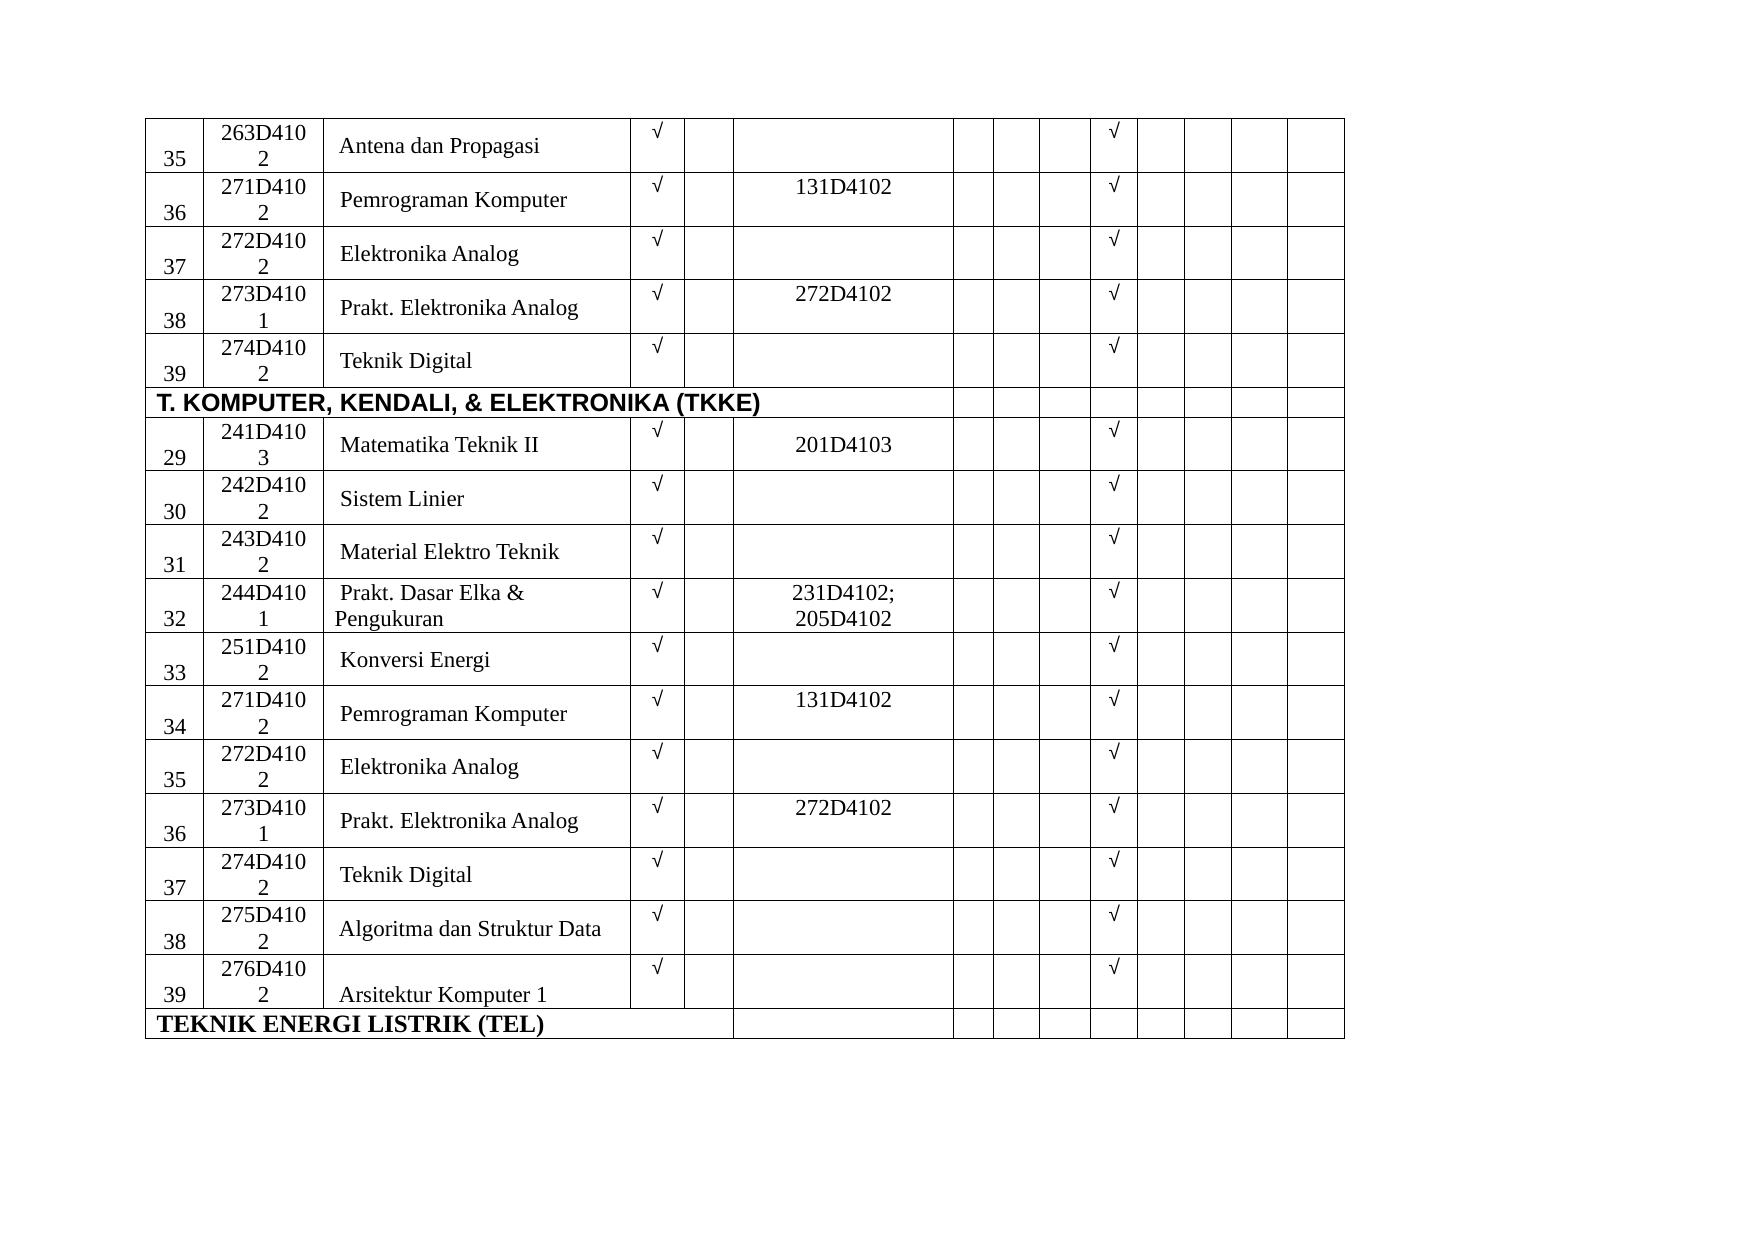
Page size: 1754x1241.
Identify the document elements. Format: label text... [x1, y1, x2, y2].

table_cell 271D4102 [204, 173, 323, 226]
table_cell [954, 794, 993, 847]
table_cell [1040, 227, 1090, 279]
table_cell Teknik Digital [324, 848, 630, 900]
table_cell [685, 901, 733, 954]
table_cell [734, 848, 953, 900]
table_cell [1232, 388, 1287, 417]
table_cell [1138, 334, 1184, 387]
table_cell [1288, 227, 1344, 279]
table_cell [1138, 955, 1184, 1008]
table_cell [734, 119, 953, 172]
table_cell [734, 740, 953, 793]
table_cell √ [631, 848, 684, 900]
table_cell [1185, 633, 1231, 685]
table_cell [1232, 418, 1287, 470]
table_cell √ [1091, 334, 1137, 387]
table_cell [954, 740, 993, 793]
table_cell [1185, 740, 1231, 793]
table_cell Pemrograman Komputer [324, 686, 630, 739]
table_cell [1040, 173, 1090, 226]
table_cell [994, 686, 1039, 739]
table_cell [1288, 388, 1344, 417]
table_cell [1185, 227, 1231, 279]
table_cell [1185, 848, 1231, 900]
table_cell [1185, 280, 1231, 333]
table_cell √ [1091, 686, 1137, 739]
table_cell [954, 1009, 993, 1038]
table_cell √ [631, 955, 684, 1008]
table_cell [734, 955, 953, 1008]
table_cell 276D4102 [204, 955, 323, 1008]
table_cell Elektronika Analog [324, 740, 630, 793]
table_cell [994, 173, 1039, 226]
table_cell 131D4102 [734, 173, 953, 226]
table_cell 35 [146, 740, 203, 793]
table_cell 273D4101 [204, 794, 323, 847]
table_cell [1040, 388, 1090, 417]
table_cell √ [631, 525, 684, 578]
table_cell [954, 388, 993, 417]
table_cell 271D4102 [204, 686, 323, 739]
table_cell [1288, 334, 1344, 387]
table_cell [1185, 525, 1231, 578]
table_cell 38 [146, 901, 203, 954]
table_cell 33 [146, 633, 203, 685]
table_cell √ [1091, 901, 1137, 954]
table_cell √ [631, 334, 684, 387]
table_cell [685, 471, 733, 524]
table_cell [1091, 1009, 1137, 1038]
table_cell [1138, 525, 1184, 578]
table_cell [1232, 280, 1287, 333]
table_cell √ [631, 901, 684, 954]
table_cell √ [1091, 794, 1137, 847]
table_cell [1138, 1009, 1184, 1038]
table_cell [1232, 334, 1287, 387]
table_cell √ [1091, 418, 1137, 470]
table_cell 36 [146, 173, 203, 226]
table_cell √ [1091, 525, 1137, 578]
table_cell [1138, 633, 1184, 685]
table_cell [954, 955, 993, 1008]
table_cell [685, 334, 733, 387]
table_cell 36 [146, 794, 203, 847]
table_cell [1232, 227, 1287, 279]
table_cell Teknik Digital [324, 334, 630, 387]
table_cell [1185, 579, 1231, 632]
table_cell [1232, 471, 1287, 524]
table_cell 241D4103 [204, 418, 323, 470]
table_cell √ [1091, 579, 1137, 632]
table_cell Sistem Linier [324, 471, 630, 524]
table_cell [1040, 280, 1090, 333]
table_cell [954, 579, 993, 632]
table_cell [685, 686, 733, 739]
table_cell √ [631, 418, 684, 470]
table_cell [685, 633, 733, 685]
table_cell [1185, 955, 1231, 1008]
table_cell [954, 525, 993, 578]
table_cell [1232, 173, 1287, 226]
table_cell [1040, 740, 1090, 793]
table_cell [1232, 1009, 1287, 1038]
table_cell [994, 848, 1039, 900]
table_cell [1185, 334, 1231, 387]
table_cell TEKNIK ENERGI LISTRIK (TEL) [146, 1009, 733, 1038]
table_cell [994, 740, 1039, 793]
table_cell T. KOMPUTER, KENDALI, & ELEKTRONIKA (TKKE) [146, 388, 953, 417]
table_cell [1138, 794, 1184, 847]
table_cell [994, 418, 1039, 470]
table_cell [1040, 633, 1090, 685]
table_cell [1232, 794, 1287, 847]
table_cell [1232, 955, 1287, 1008]
table_cell √ [1091, 471, 1137, 524]
table_cell 275D4102 [204, 901, 323, 954]
table_cell Konversi Energi [324, 633, 630, 685]
table_cell √ [631, 280, 684, 333]
table_cell √ [1091, 173, 1137, 226]
table_cell [1138, 119, 1184, 172]
table_cell [1288, 579, 1344, 632]
table_cell [954, 334, 993, 387]
table_cell √ [1091, 848, 1137, 900]
table_cell [1040, 471, 1090, 524]
table_cell [1040, 525, 1090, 578]
table_cell [1138, 280, 1184, 333]
table_cell [685, 280, 733, 333]
table_cell [994, 955, 1039, 1008]
table_cell [1288, 955, 1344, 1008]
table_cell [685, 579, 733, 632]
table_cell [994, 119, 1039, 172]
table_cell √ [1091, 740, 1137, 793]
table_cell [994, 280, 1039, 333]
table_cell [954, 418, 993, 470]
table_cell [1185, 901, 1231, 954]
table_cell [994, 471, 1039, 524]
table_cell 37 [146, 227, 203, 279]
table_cell [1288, 794, 1344, 847]
table_cell [1040, 334, 1090, 387]
table_cell [994, 633, 1039, 685]
table_cell [1185, 471, 1231, 524]
table_cell Prakt. Elektronika Analog [324, 794, 630, 847]
table_cell √ [1091, 280, 1137, 333]
table_cell [1040, 901, 1090, 954]
table_cell 263D4102 [204, 119, 323, 172]
table_cell Arsitektur Komputer 1 [324, 955, 630, 1008]
table_cell Material Elektro Teknik [324, 525, 630, 578]
table_cell √ [631, 633, 684, 685]
table_cell [994, 579, 1039, 632]
table_cell [685, 740, 733, 793]
table_cell 34 [146, 686, 203, 739]
table_cell 201D4103 [734, 418, 953, 470]
table_cell Algoritma dan Struktur Data [324, 901, 630, 954]
table_cell [734, 471, 953, 524]
table_cell [685, 119, 733, 172]
table_cell [994, 334, 1039, 387]
table_cell [994, 525, 1039, 578]
table_cell [994, 388, 1039, 417]
table_cell Matematika Teknik II [324, 418, 630, 470]
table_cell [1040, 686, 1090, 739]
table_cell [685, 227, 733, 279]
table_cell 37 [146, 848, 203, 900]
table_cell [1185, 794, 1231, 847]
table_cell [1091, 388, 1137, 417]
table_cell [1288, 901, 1344, 954]
table_cell 38 [146, 280, 203, 333]
table_cell [685, 794, 733, 847]
table_cell [1138, 471, 1184, 524]
table_cell [954, 280, 993, 333]
table_cell 32 [146, 579, 203, 632]
table_cell [1288, 686, 1344, 739]
table_cell Prakt. Dasar Elka & Pengukuran [324, 579, 630, 632]
table_cell [1232, 579, 1287, 632]
table_cell 35 [146, 119, 203, 172]
table_cell [1288, 740, 1344, 793]
table_cell [954, 901, 993, 954]
table_cell √ [1091, 633, 1137, 685]
table_cell √ [1091, 119, 1137, 172]
table_cell [1232, 119, 1287, 172]
table_cell √ [631, 740, 684, 793]
table_cell 272D4102 [734, 794, 953, 847]
table_cell [1138, 173, 1184, 226]
table_cell [685, 418, 733, 470]
table_cell 244D4101 [204, 579, 323, 632]
table_cell √ [1091, 227, 1137, 279]
table_cell [685, 848, 733, 900]
table_cell [1185, 119, 1231, 172]
table_cell [954, 227, 993, 279]
table_cell 273D4101 [204, 280, 323, 333]
table_cell [1288, 280, 1344, 333]
table_cell [734, 1009, 953, 1038]
table_cell 272D4102 [204, 740, 323, 793]
table_cell 272D4102 [204, 227, 323, 279]
table_cell [954, 686, 993, 739]
table_cell [1040, 1009, 1090, 1038]
table_cell 39 [146, 334, 203, 387]
table_cell [685, 955, 733, 1008]
table_cell [1040, 848, 1090, 900]
table_cell [1138, 227, 1184, 279]
table_cell √ [631, 471, 684, 524]
table_cell [1232, 740, 1287, 793]
table_cell [1138, 418, 1184, 470]
table_cell [1185, 388, 1231, 417]
table_cell [1040, 794, 1090, 847]
table_cell [1138, 686, 1184, 739]
table_cell 31 [146, 525, 203, 578]
table_cell [1138, 388, 1184, 417]
table_cell 242D4102 [204, 471, 323, 524]
table_cell [954, 173, 993, 226]
table_cell [994, 227, 1039, 279]
table_cell [1288, 525, 1344, 578]
table_cell [954, 848, 993, 900]
table_cell [685, 173, 733, 226]
table_cell [1138, 901, 1184, 954]
table_cell [994, 1009, 1039, 1038]
table_cell [1232, 686, 1287, 739]
table_cell [1185, 1009, 1231, 1038]
table_cell [954, 633, 993, 685]
table_cell √ [631, 794, 684, 847]
table_cell [734, 334, 953, 387]
table_cell √ [631, 119, 684, 172]
table_cell [1288, 1009, 1344, 1038]
table_cell √ [1091, 955, 1137, 1008]
table_cell 30 [146, 471, 203, 524]
table_cell 243D4102 [204, 525, 323, 578]
table_cell Pemrograman Komputer [324, 173, 630, 226]
table_cell [1138, 740, 1184, 793]
table_cell 272D4102 [734, 280, 953, 333]
table_cell [1288, 418, 1344, 470]
table_cell √ [631, 579, 684, 632]
table_cell 274D4102 [204, 848, 323, 900]
table_cell 39 [146, 955, 203, 1008]
table_cell [1185, 173, 1231, 226]
table_cell √ [631, 227, 684, 279]
table_cell [1288, 471, 1344, 524]
table_cell 29 [146, 418, 203, 470]
table_cell [1040, 418, 1090, 470]
table_cell [1040, 119, 1090, 172]
table_cell [1232, 525, 1287, 578]
table_cell [1040, 579, 1090, 632]
table_cell Elektronika Analog [324, 227, 630, 279]
table_cell 251D4102 [204, 633, 323, 685]
table_cell [734, 227, 953, 279]
table_cell [685, 525, 733, 578]
table_cell [734, 525, 953, 578]
table_cell [1040, 955, 1090, 1008]
table_cell [1232, 633, 1287, 685]
table_cell Prakt. Elektronika Analog [324, 280, 630, 333]
table_cell [1288, 119, 1344, 172]
table_cell [1185, 418, 1231, 470]
table_cell [994, 794, 1039, 847]
table_cell [734, 633, 953, 685]
table_cell [734, 901, 953, 954]
table_cell [1138, 579, 1184, 632]
table_cell [1232, 848, 1287, 900]
table_cell [954, 119, 993, 172]
table_cell [1288, 848, 1344, 900]
table_cell [954, 471, 993, 524]
table_cell √ [631, 173, 684, 226]
table_cell 274D4102 [204, 334, 323, 387]
table_cell 131D4102 [734, 686, 953, 739]
table_cell [1232, 901, 1287, 954]
table_cell [1138, 848, 1184, 900]
table_cell [1288, 633, 1344, 685]
table_cell [994, 901, 1039, 954]
table_cell 231D4102; 205D4102 [734, 579, 953, 632]
table_cell [1288, 173, 1344, 226]
table_cell [1185, 686, 1231, 739]
table_cell √ [631, 686, 684, 739]
table_cell Antena dan Propagasi [324, 119, 630, 172]
